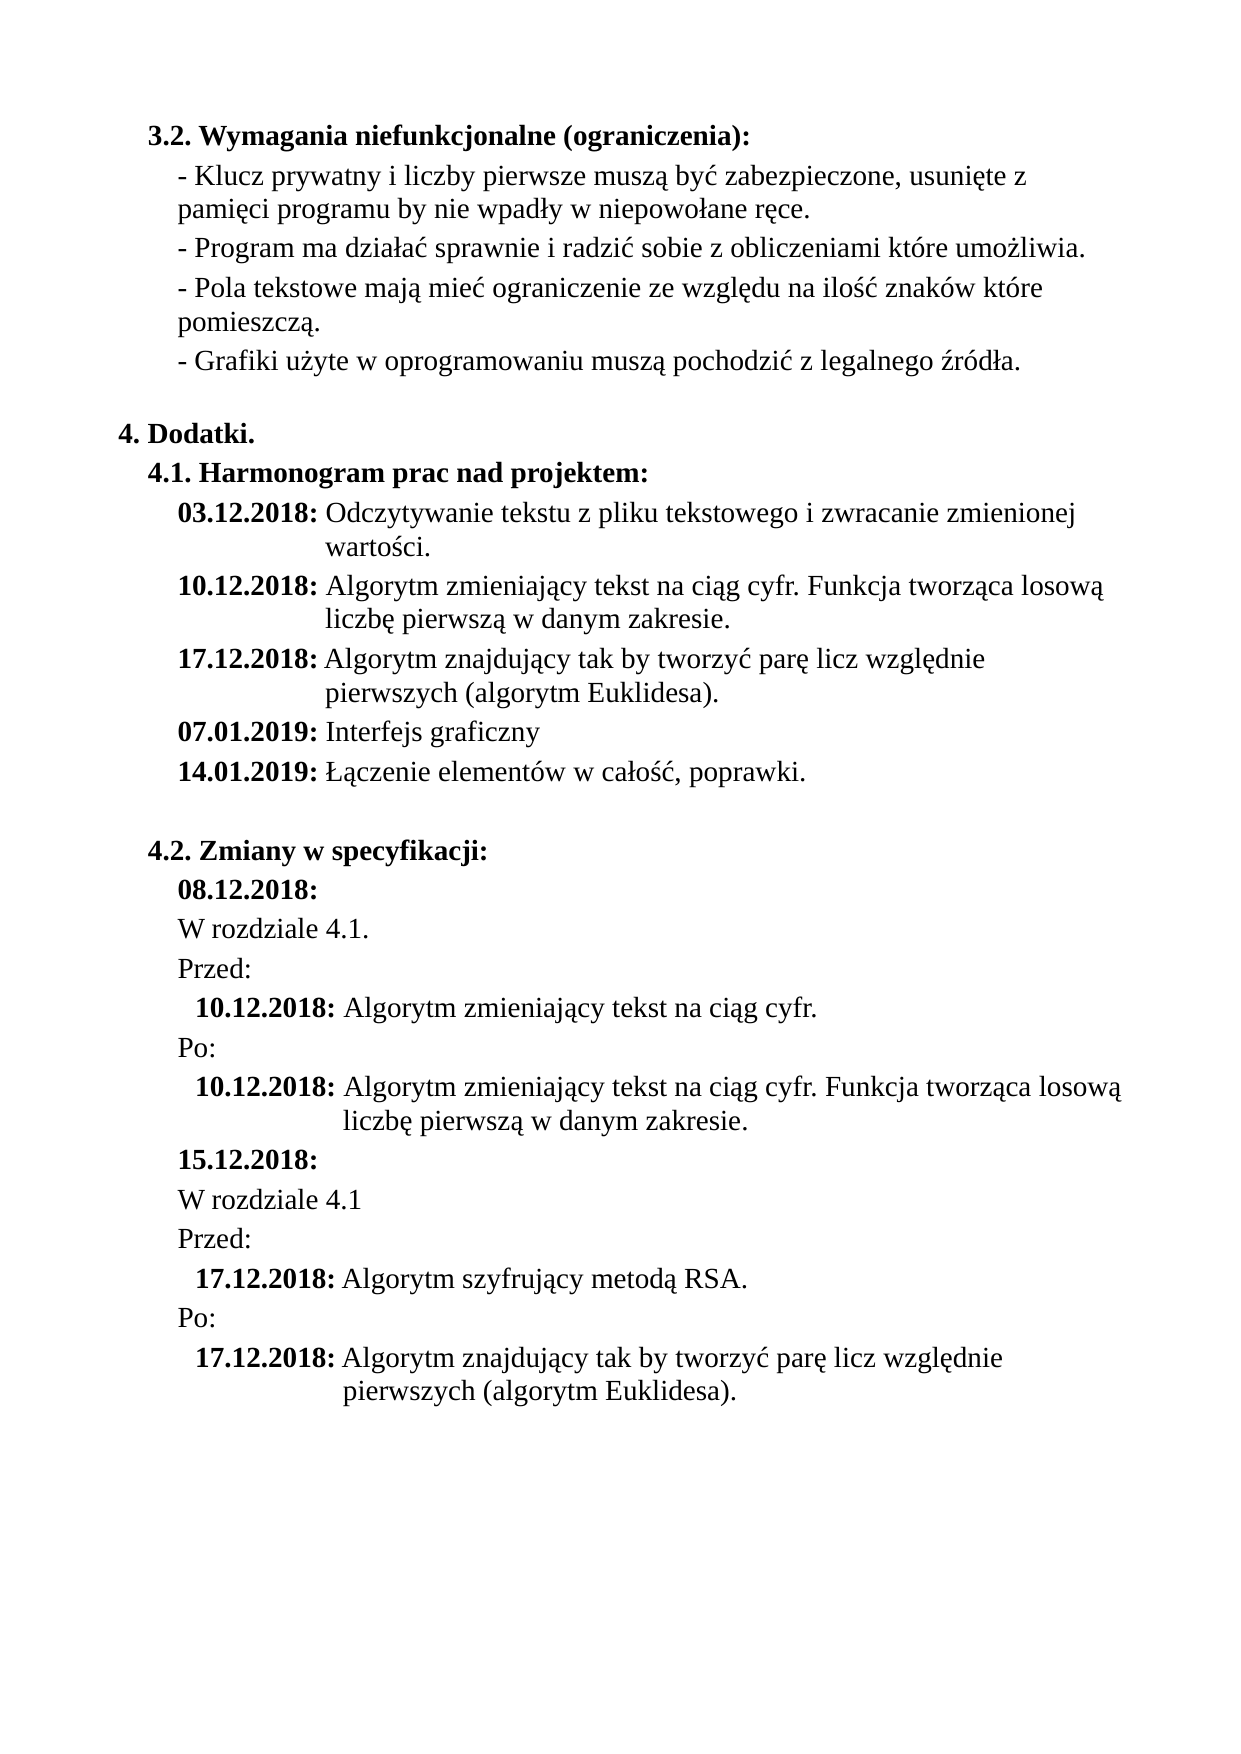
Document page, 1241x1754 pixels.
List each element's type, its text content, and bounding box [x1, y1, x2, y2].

text 17.12.2018: Algorytm szyfrujący metodą RSA. [195, 1261, 1122, 1294]
text 03.12.2018: Odczytywanie tekstu z pliku tekstowego i zwracanie zmienionej wartości. [177, 495, 1122, 562]
text W rozdziale 4.1 [177, 1182, 1122, 1216]
text - Klucz prywatny i liczby pierwsze muszą być zabezpieczone, usunięte z pamięci programu by nie wpadły w niepowołane ręce. [177, 158, 1122, 225]
text 07.01.2019: Interfejs graficzny [177, 714, 1122, 748]
text 14.01.2019: Łączenie elementów w całość, poprawki. [177, 754, 1122, 787]
text 10.12.2018: Algorytm zmieniający tekst na ciąg cyfr. [195, 991, 1122, 1024]
text Przed: [177, 1221, 1122, 1255]
text 17.12.2018: Algorytm znajdujący tak by tworzyć parę licz względnie pierwszych (algorytm Euklidesa). [177, 641, 1122, 708]
text 4. Dodatki. [118, 416, 1122, 450]
text W rozdziale 4.1. [177, 912, 1122, 945]
text Po: [177, 1300, 1122, 1334]
text 17.12.2018: Algorytm znajdujący tak by tworzyć parę licz względnie pierwszych (algorytm Euklidesa). [195, 1340, 1122, 1407]
text 4.2. Zmiany w specyfikacji: [148, 833, 1122, 866]
text Przed: [177, 951, 1122, 984]
text 10.12.2018: Algorytm zmieniający tekst na ciąg cyfr. Funkcja tworząca losową liczbę pierwszą w danym zakresie. [177, 568, 1122, 635]
text Po: [177, 1030, 1122, 1063]
text 4.1. Harmonogram prac nad projektem: [148, 456, 1122, 489]
text - Grafiki użyte w oprogramowaniu muszą pochodzić z legalnego źródła. [177, 343, 1122, 377]
text 3.2. Wymagania niefunkcjonalne (ograniczenia): [148, 118, 1122, 152]
text - Program ma działać sprawnie i radzić sobie z obliczeniami które umożliwia. [177, 231, 1122, 264]
text 10.12.2018: Algorytm zmieniający tekst na ciąg cyfr. Funkcja tworząca losową liczbę pierwszą w danym zakresie. [195, 1069, 1122, 1137]
text 15.12.2018: [177, 1142, 1122, 1176]
text 08.12.2018: [177, 872, 1122, 906]
text - Pola tekstowe mają mieć ograniczenie ze względu na ilość znaków które pomieszczą. [177, 270, 1122, 337]
